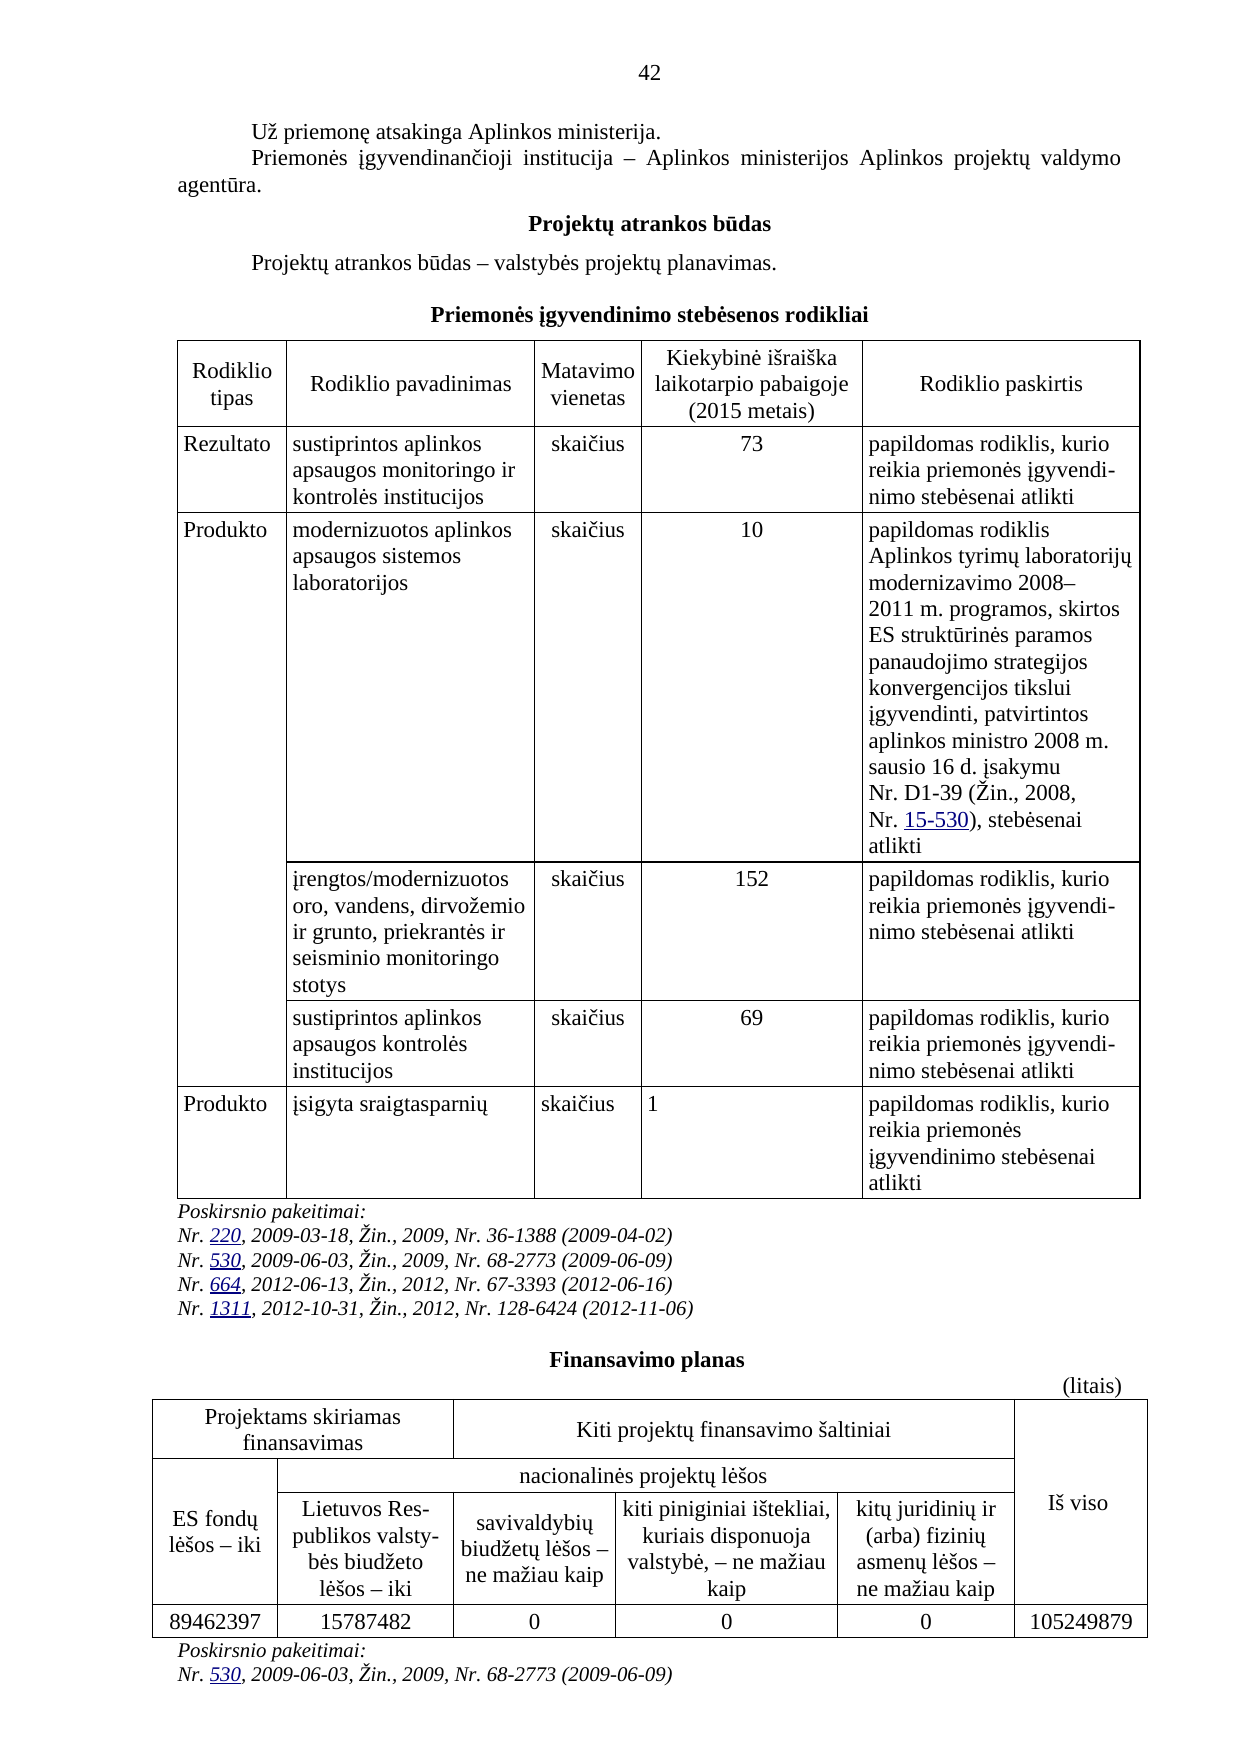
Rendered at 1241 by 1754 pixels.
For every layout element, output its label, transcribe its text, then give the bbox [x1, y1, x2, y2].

text Nr. 1311, 2012-10-31, Žin., 2012, Nr. 128-6424 (2012-11-06) [177, 1296, 1122, 1320]
table_header Kiti projektų finansavimo šaltiniai [454, 1400, 1014, 1458]
table_cell įsigyta sraigtasparnių [287, 1087, 534, 1198]
table_cell 0 [616, 1605, 837, 1637]
table_cell kitų juridinių ir (arba) fizinių asmenų lėšos – ne mažiau kaip [838, 1493, 1014, 1604]
text Poskirsnio pakeitimai: [177, 1199, 1122, 1223]
table_cell papildomas rodiklis Aplinkos tyrimų laboratorijų moderni­zavimo 2008–2011 m. programos, skirtos ES struktūrinės paramos panaudojimo strategijos konvergencijos tikslui įgyvendinti, patvirtintos aplinkos ministro 2008 m. sausio 16 d. įsakymu Nr. D1-39 (Žin., 2008, Nr. 15-530), stebėsenai atlikti [863, 513, 1139, 861]
table_cell 0 [838, 1605, 1014, 1637]
table_cell 152 [642, 863, 862, 1000]
table_header Kiekybinė išraiška laikotarpio pabaigoje (2015 metais) [642, 341, 862, 426]
table_cell papildomas rodiklis, kurio reikia priemonės įgyvendi­nimo stebėsenai atlikti [863, 1001, 1139, 1086]
table_header Matavimo vienetas [535, 341, 641, 426]
table_cell 15787482 [278, 1605, 453, 1637]
text Nr. 530, 2009-06-03, Žin., 2009, Nr. 68-2773 (2009-06-09) [177, 1247, 1122, 1272]
table_cell 1 [642, 1087, 862, 1198]
table_cell 89462397 [153, 1605, 277, 1637]
table_cell nacionalinės projektų lėšos [278, 1459, 1014, 1492]
table_cell 73 [642, 427, 862, 512]
table_header Rodiklio paskirtis [863, 341, 1139, 426]
text Nr. 220, 2009-03-18, Žin., 2009, Nr. 36-1388 (2009-04-02) [177, 1223, 1122, 1247]
table_header Rodiklio tipas [178, 341, 286, 426]
table_cell Rezultato [178, 427, 286, 512]
text Poskirsnio pakeitimai: [177, 1638, 1122, 1662]
table_cell savivaldybių biudžetų lėšos – ne mažiau kaip [454, 1493, 615, 1604]
table_cell papildomas rodiklis, kurio reikia priemonės įgyvendi­nimo stebėsenai atlikti [863, 427, 1139, 512]
table_header Iš viso [1015, 1400, 1147, 1604]
table_cell sustiprintos aplinkos apsaugos monitoringo ir kontrolės institucijos [287, 427, 534, 512]
text Priemonės įgyvendinimo stebėsenos rodikliai [177, 301, 1122, 328]
table_cell Produkto [178, 1087, 286, 1198]
text Finansavimo planas [177, 1346, 1122, 1372]
text Projektų atrankos būdas [177, 210, 1122, 236]
table_cell sustiprintos aplinkos apsaugos kontrolės institucijos [287, 1001, 534, 1086]
table_cell skaičius [535, 1087, 641, 1198]
table_cell 69 [642, 1001, 862, 1086]
text (litais) [177, 1372, 1122, 1399]
table_cell papildomas rodiklis, kurio reikia priemonės įgyvendinimo stebėsenai atlikti [863, 1087, 1139, 1198]
table_cell įrengtos/modernizuotos oro, vandens, dirvožemio ir grunto, priekrantės ir seisminio monitoringo stotys [287, 863, 534, 1000]
table_cell ES fondų lėšos – iki [153, 1459, 277, 1604]
table_header Projektams skiriamas finansavimas [153, 1400, 453, 1458]
text Projektų atrankos būdas – valstybės projektų planavimas. [177, 248, 1122, 275]
table_header Rodiklio pavadinimas [287, 341, 534, 426]
table_cell skaičius [535, 513, 641, 861]
text Nr. 664, 2012-06-13, Žin., 2012, Nr. 67-3393 (2012-06-16) [177, 1272, 1122, 1296]
table_cell 10 [642, 513, 862, 861]
text Nr. 530, 2009-06-03, Žin., 2009, Nr. 68-2773 (2009-06-09) [177, 1662, 1122, 1686]
table_cell Lietuvos Res­publikos valsty­bės biudžeto lėšos – iki [278, 1493, 453, 1604]
table_cell modernizuotos aplinkos apsaugos sistemos laboratorijos [287, 513, 534, 861]
text Už priemonę atsakinga Aplinkos ministerija. [177, 118, 1122, 144]
table_cell kiti piniginiai ištekliai, kuriais disponuoja valstybė, – ne mažiau kaip [616, 1493, 837, 1604]
text Priemonės įgyvendinančioji institucija – Aplinkos ministerijos Aplinkos projektų valdymo agentūra. [177, 144, 1122, 197]
table_cell skaičius [535, 427, 641, 512]
table_cell papildomas rodiklis, kurio reikia priemonės įgyvendi­nimo stebėsenai atlikti [863, 863, 1139, 1000]
table_cell 0 [454, 1605, 615, 1637]
table_cell 105249879 [1015, 1605, 1147, 1637]
table_cell skaičius [535, 1001, 641, 1086]
table_cell Produkto [178, 513, 286, 1086]
table_cell skaičius [535, 863, 641, 1000]
